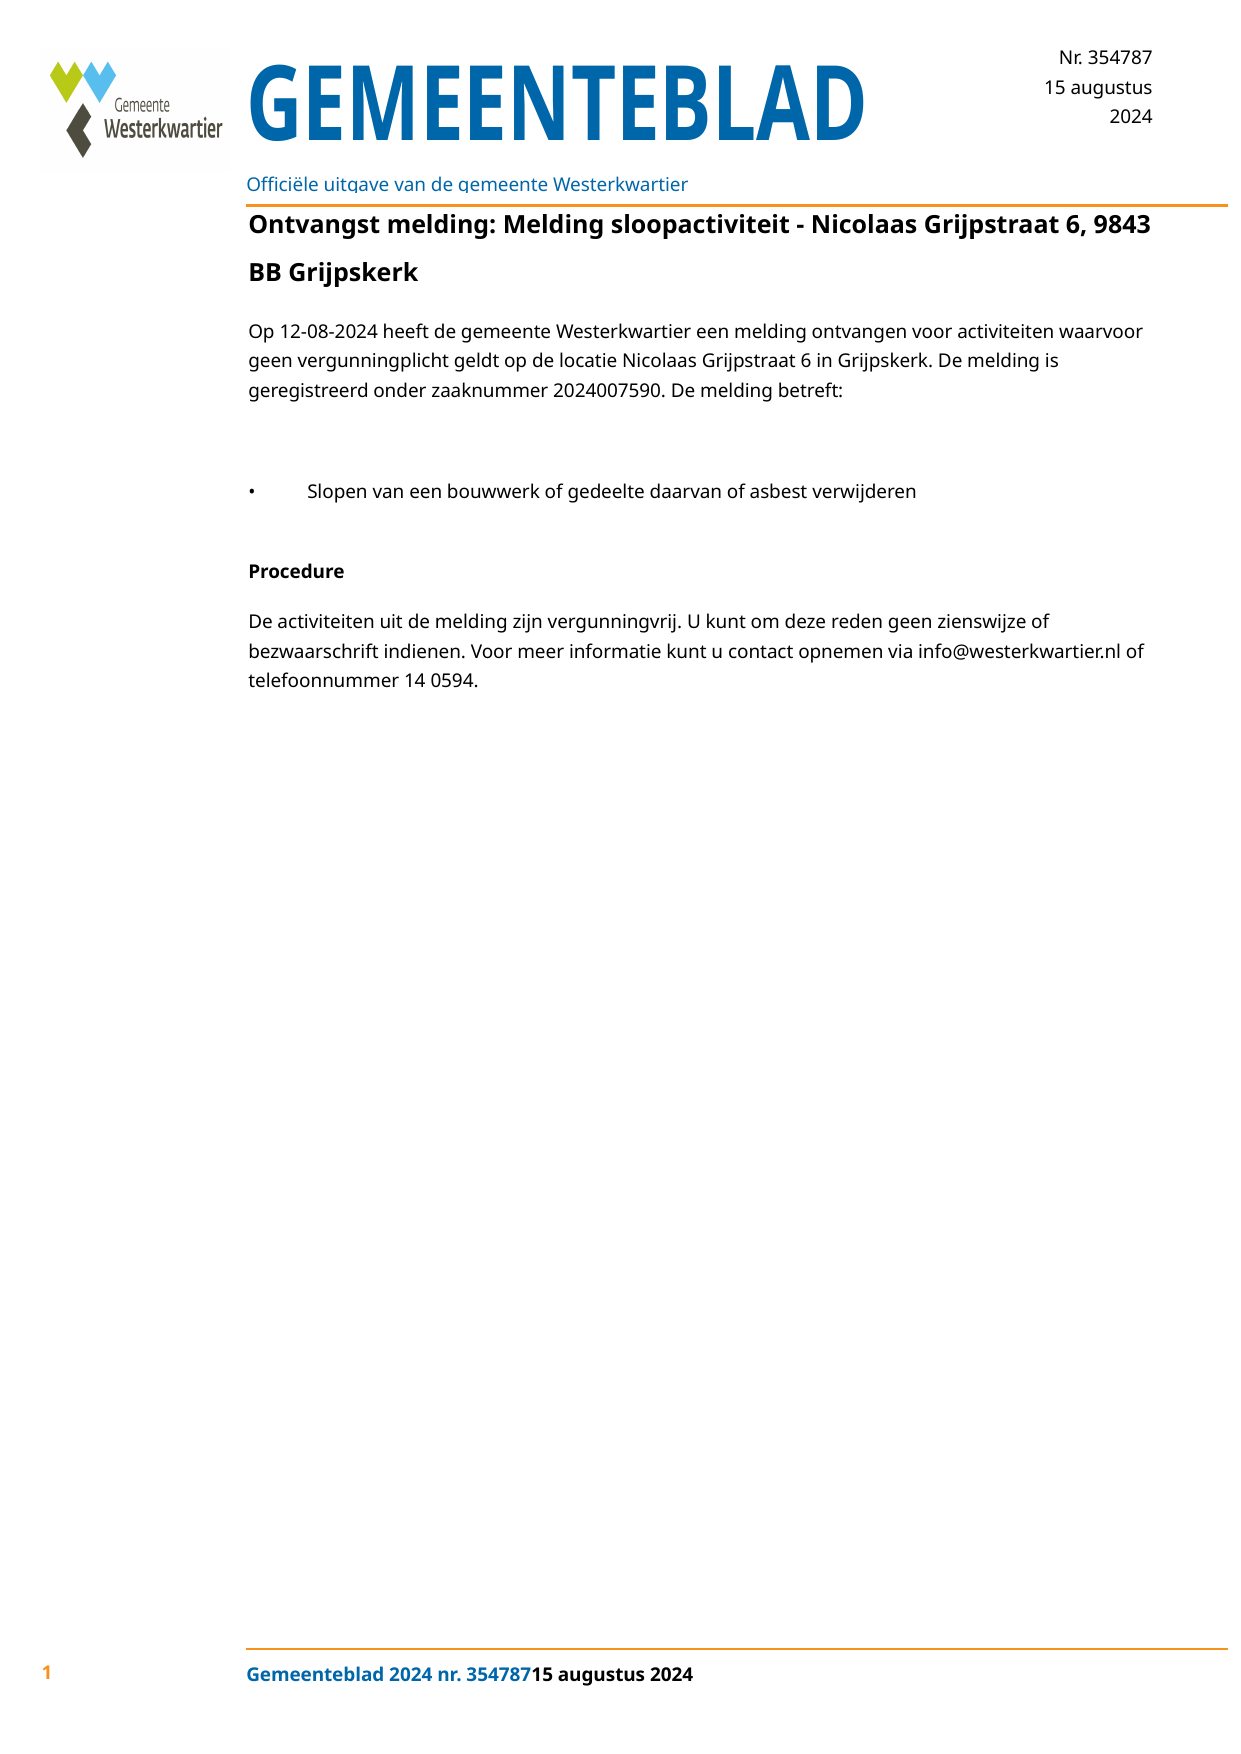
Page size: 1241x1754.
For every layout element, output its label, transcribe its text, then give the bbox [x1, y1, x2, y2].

list Slopen van een bouwwerk of gedeelte daarvan of asbest verwijderen [248, 478, 1152, 504]
picture [41, 47, 231, 172]
text Op 12-08-2024 heeft de gemeente Westerkwartier een melding ontvangen voor activiteiten waarvoor geen vergunningplicht geldt op de locatie Nicolaas Grijpstraat 6 in Grijpskerk. De melding is geregistreerd onder zaaknummer 2024007590. De melding betreft: [248, 318, 1152, 403]
text Ontvangst melding: Melding sloopactiviteit - Nicolaas Grijpstraat 6, 9843 BB Grijpskerk [248, 207, 1152, 288]
text De activiteiten uit de melding zijn vergunningvrij. U kunt om deze reden geen zienswijze of bezwaarschrift indienen. Voor meer informatie kunt u contact opnemen via info@westerkwartier.nl of telefoonnummer 14 0594. [248, 608, 1152, 693]
text Procedure [248, 558, 1152, 584]
